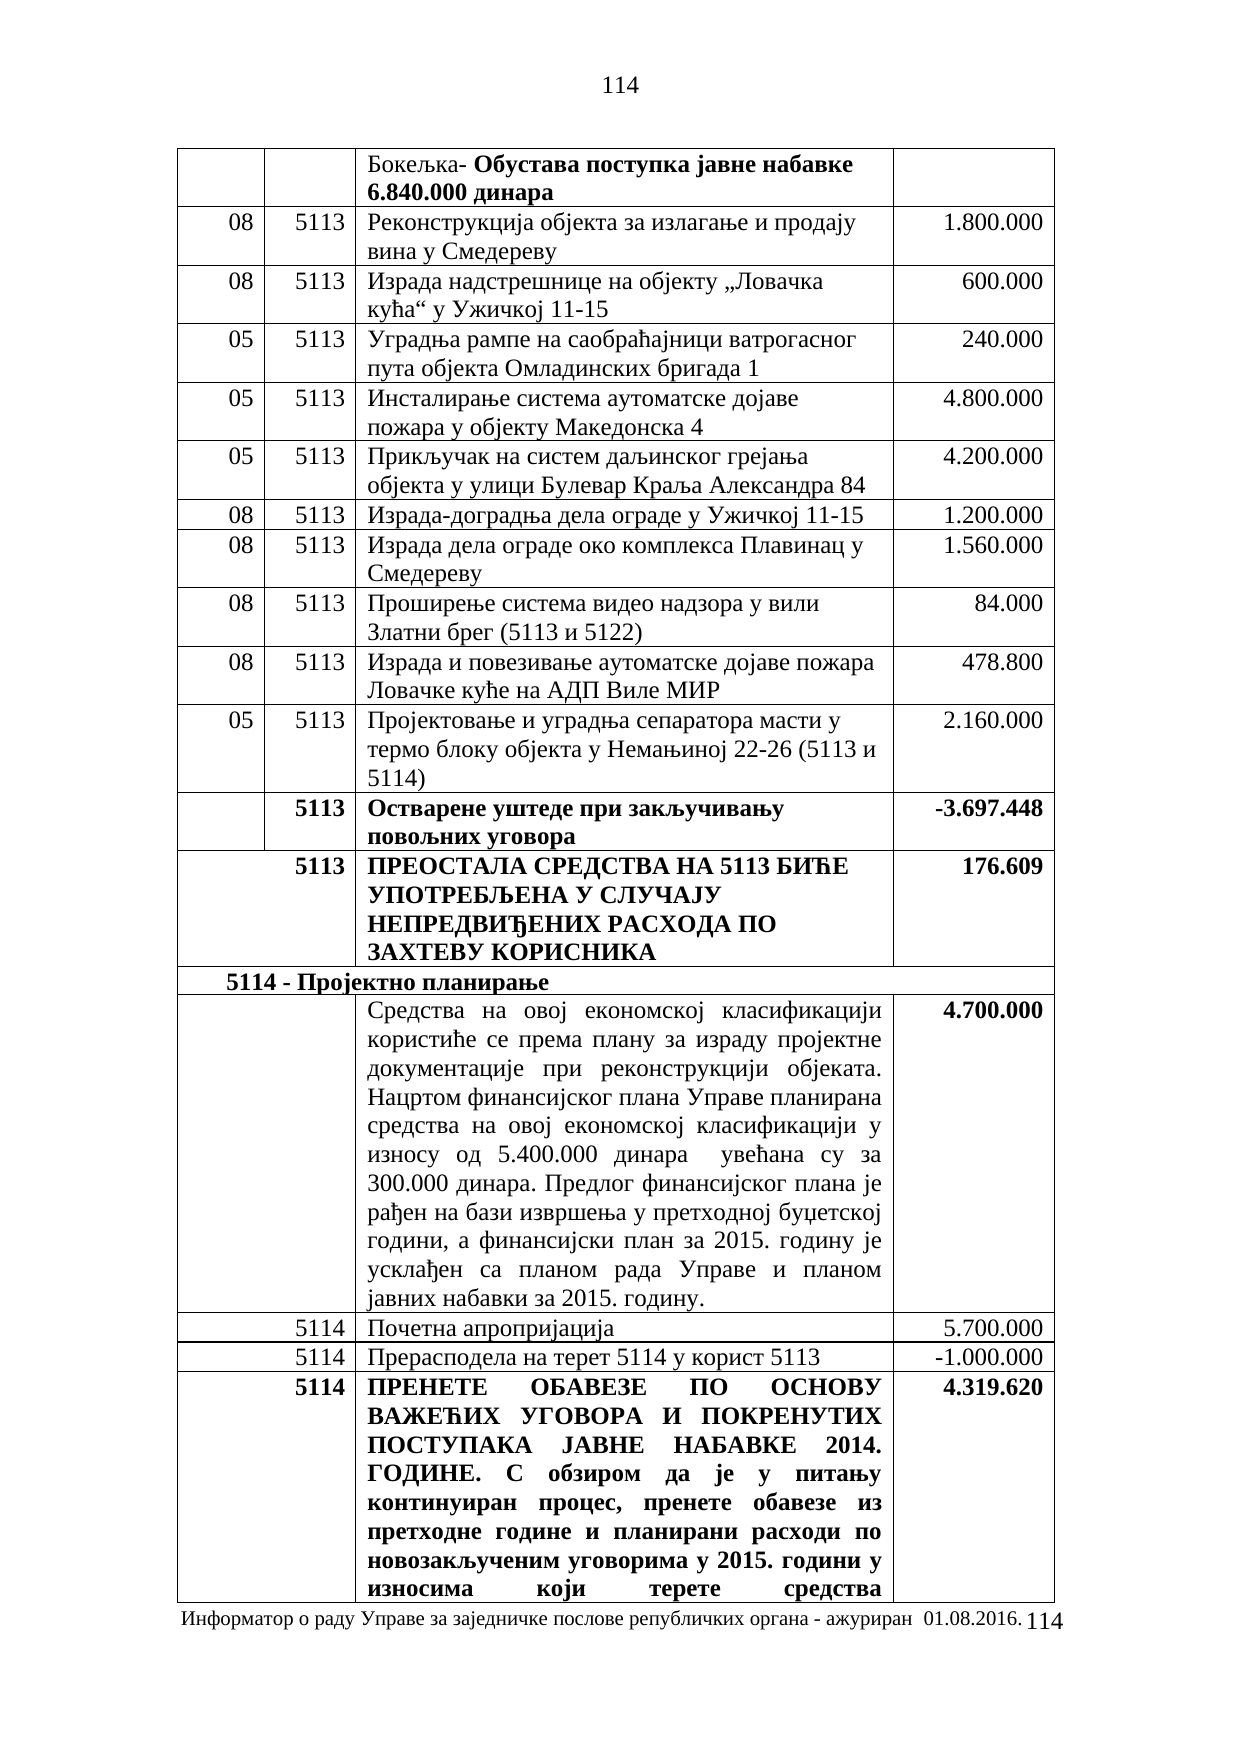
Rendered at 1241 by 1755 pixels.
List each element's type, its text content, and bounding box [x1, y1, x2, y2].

table_cell 08 [178, 207, 264, 265]
table_cell 600.000 [894, 266, 1054, 323]
table_cell 5113 [265, 266, 355, 323]
table_cell 5113 [265, 793, 355, 850]
table_cell Бокељка- Обустава поступка јавне набавке 6.840.000 динара [356, 149, 893, 206]
table_cell 08 [178, 530, 264, 587]
table_cell 08 [178, 647, 264, 704]
table_cell 05 [178, 324, 264, 382]
table_cell ПРЕНЕТЕ ОБАВЕЗЕ ПО ОСНОВУ ВАЖЕЋИХ УГОВОРА И ПОКРЕНУТИХ ПОСТУПАКА ЈАВНЕ НАБАВКЕ 2014. ГОДИНЕ. С обзиром да је у питању континуиран процес, пренете обавезе из претходне године и планирани расходи по новозакљученим уговорима у 2015. години у износима који терете средства [356, 1372, 893, 1602]
table_cell 5113 [265, 207, 355, 265]
table_cell 5113 [265, 588, 355, 646]
table_cell 4.700.000 [894, 995, 1054, 1312]
table_cell Пројектовање и уградња сепаратора масти у термо блоку објекта у Немањиној 22-26 (5113 и 5114) [356, 705, 893, 792]
table_cell 5113 [265, 441, 355, 499]
table_cell 08 [178, 266, 264, 323]
table_cell 5114 [178, 1343, 355, 1371]
table_cell Израда-доградња дела ограде у Ужичкој 11-15 [356, 500, 893, 529]
table_cell Израда и повезивање аутоматске дојаве пожара Ловачке куће на АДП Виле МИР [356, 647, 893, 704]
table_cell Почетна апропријација [356, 1313, 893, 1341]
table_cell -3.697.448 [894, 793, 1054, 850]
table_cell 5114 [178, 1313, 355, 1341]
table_cell 84.000 [894, 588, 1054, 646]
table_cell 5113 [265, 500, 355, 529]
table_cell 478.800 [894, 647, 1054, 704]
table_cell [894, 149, 1054, 206]
table_cell 5114 - Пројектно планирање [178, 967, 1054, 994]
table_cell 4.800.000 [894, 383, 1054, 440]
table_cell Израда надстрешнице на објекту „Ловачка кућа“ у Ужичкој 11-15 [356, 266, 893, 323]
table_cell 5113 [178, 851, 355, 966]
table_cell 4.200.000 [894, 441, 1054, 499]
table_cell 1.200.000 [894, 500, 1054, 529]
table_cell 176.609 [894, 851, 1054, 966]
table_cell 5113 [265, 530, 355, 587]
table_cell 08 [178, 500, 264, 529]
table_cell Проширење система видео надзора у вили Златни брег (5113 и 5122) [356, 588, 893, 646]
table_cell 05 [178, 441, 264, 499]
table_cell Уградња рампе на саобраћајници ватрогасног пута објекта Омладинских бригада 1 [356, 324, 893, 382]
table_cell 5113 [265, 705, 355, 792]
table_cell 240.000 [894, 324, 1054, 382]
table_cell 5113 [265, 324, 355, 382]
table_cell 2.160.000 [894, 705, 1054, 792]
table_cell [178, 793, 264, 850]
table_cell [178, 995, 355, 1312]
table_cell 05 [178, 383, 264, 440]
table_cell ПРЕОСТАЛА СРЕДСТВА НА 5113 БИЋЕ УПОТРЕБЉЕНА У СЛУЧАЈУ НЕПРЕДВИЂЕНИХ РАСХОДА ПО ЗАХТЕВУ КОРИСНИКА [356, 851, 893, 966]
table_cell Средства на овој економској класификацији користиће се према плану за израду пројектне документације при реконструкцији објеката. Нацртом финансијског плана Управе планирана средства на овој економској класификацији у износу од 5.400.000 динара увећана су за 300.000 динара. Предлог финансијског плана је рађен на бази извршења у претходној буџетској години, а финансијски план за 2015. годину је усклађен са планом рада Управе и планом јавних набавки за 2015. годину. [356, 995, 893, 1312]
table_cell 1.560.000 [894, 530, 1054, 587]
table_cell 5114 [178, 1372, 355, 1602]
table_cell Прикључак на систем даљинског грејања објекта у улици Булевар Краља Александра 84 [356, 441, 893, 499]
table_cell Реконструкција објекта за излагање и продају вина у Смедереву [356, 207, 893, 265]
table_cell 4.319.620 [894, 1372, 1054, 1602]
table_cell 08 [178, 588, 264, 646]
table_cell 1.800.000 [894, 207, 1054, 265]
table_cell [178, 149, 264, 206]
table_cell 5.700.000 [894, 1313, 1054, 1341]
table_cell Остварене уштеде при закључивању повољних уговора [356, 793, 893, 850]
table_cell 5113 [265, 383, 355, 440]
table_cell Инсталирање система аутоматске дојаве пожара у објекту Македонска 4 [356, 383, 893, 440]
table_cell -1.000.000 [894, 1343, 1054, 1371]
table_cell 05 [178, 705, 264, 792]
table_cell Прерасподела на терет 5114 у корист 5113 [356, 1343, 893, 1371]
table_cell Израда дела ограде око комплекса Плавинац у Смедереву [356, 530, 893, 587]
table_cell [265, 149, 355, 206]
table_cell 5113 [265, 647, 355, 704]
